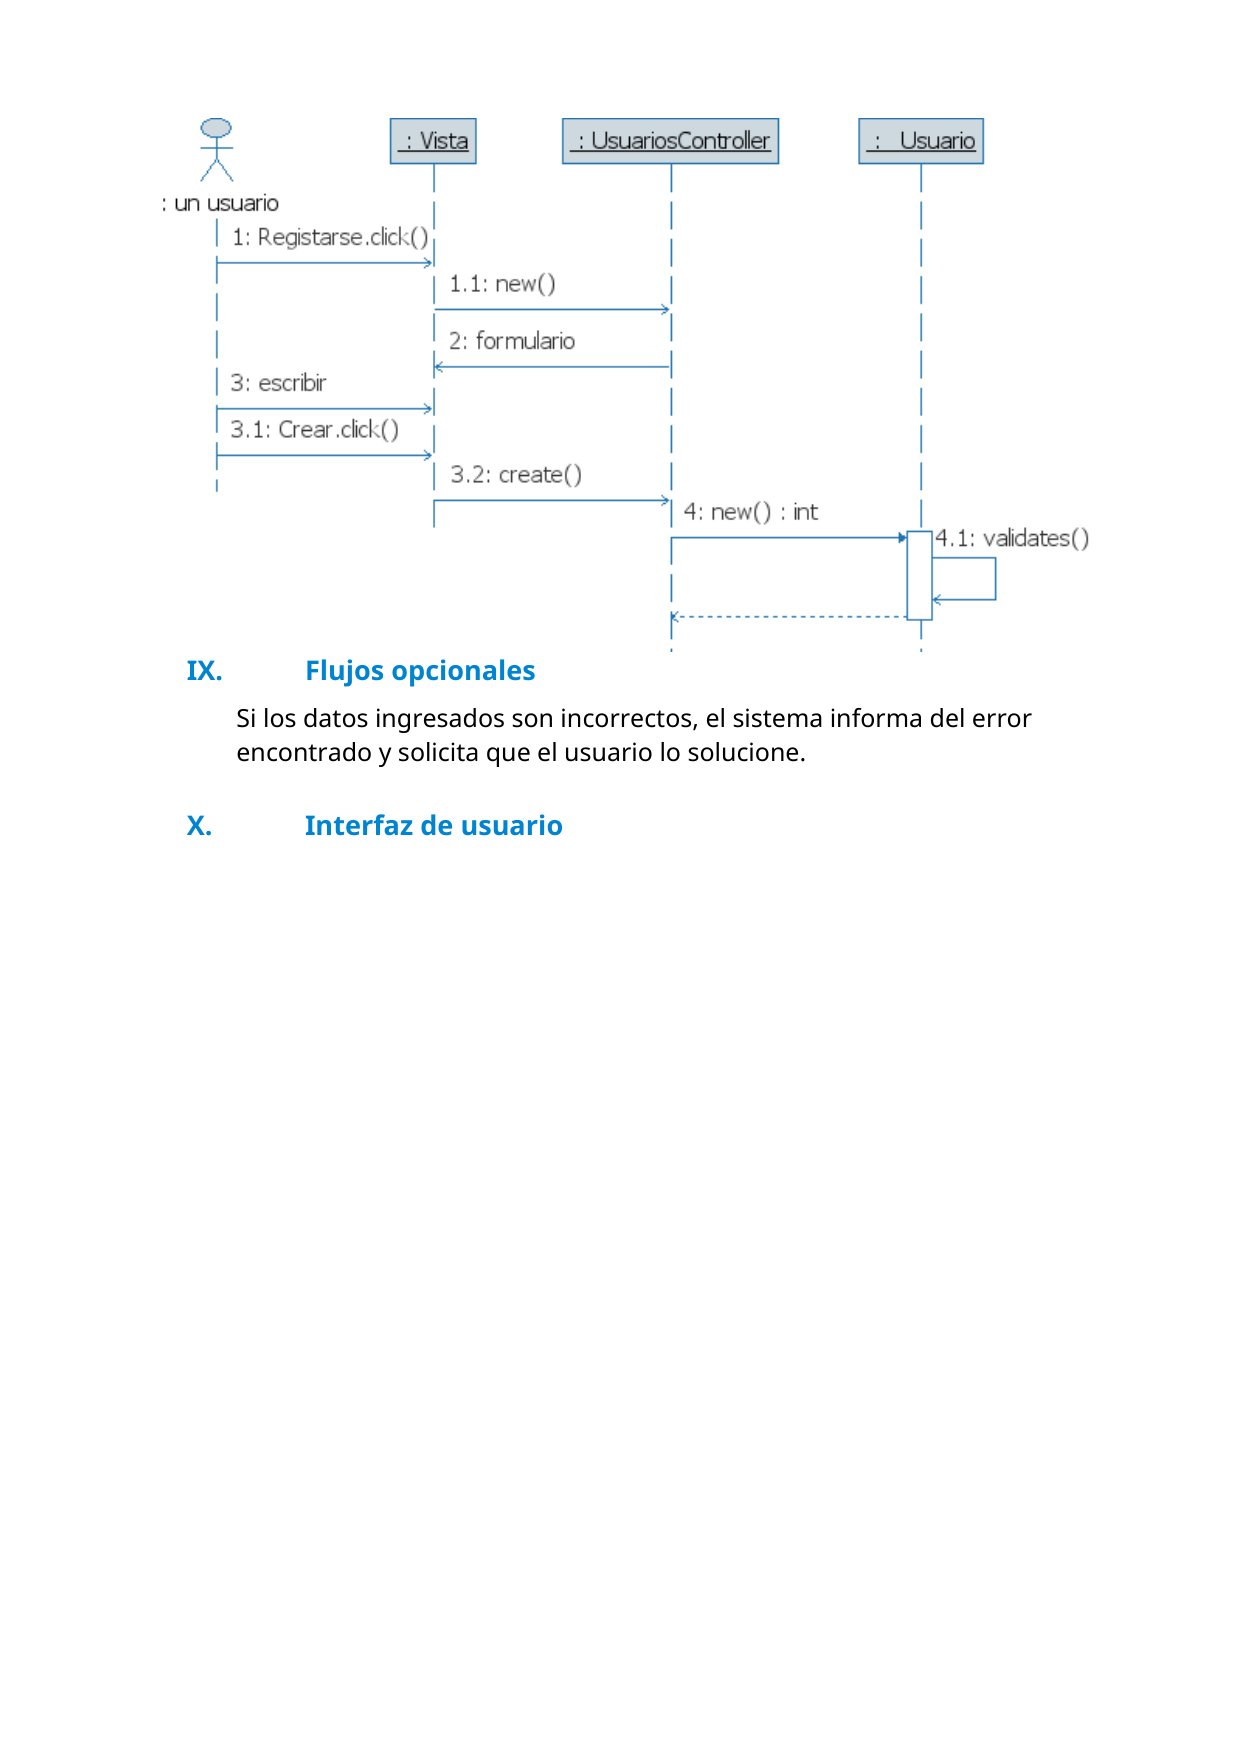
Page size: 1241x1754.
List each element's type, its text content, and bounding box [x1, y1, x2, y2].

subtitle Interfaz de usuario [187, 806, 1122, 843]
picture [145, 118, 1096, 652]
subtitle Flujos opcionales [187, 652, 1122, 688]
text Si los datos ingresados son incorrectos, el sistema informa del error encontrado y solicita que el usuario lo solucione. [236, 701, 1122, 769]
